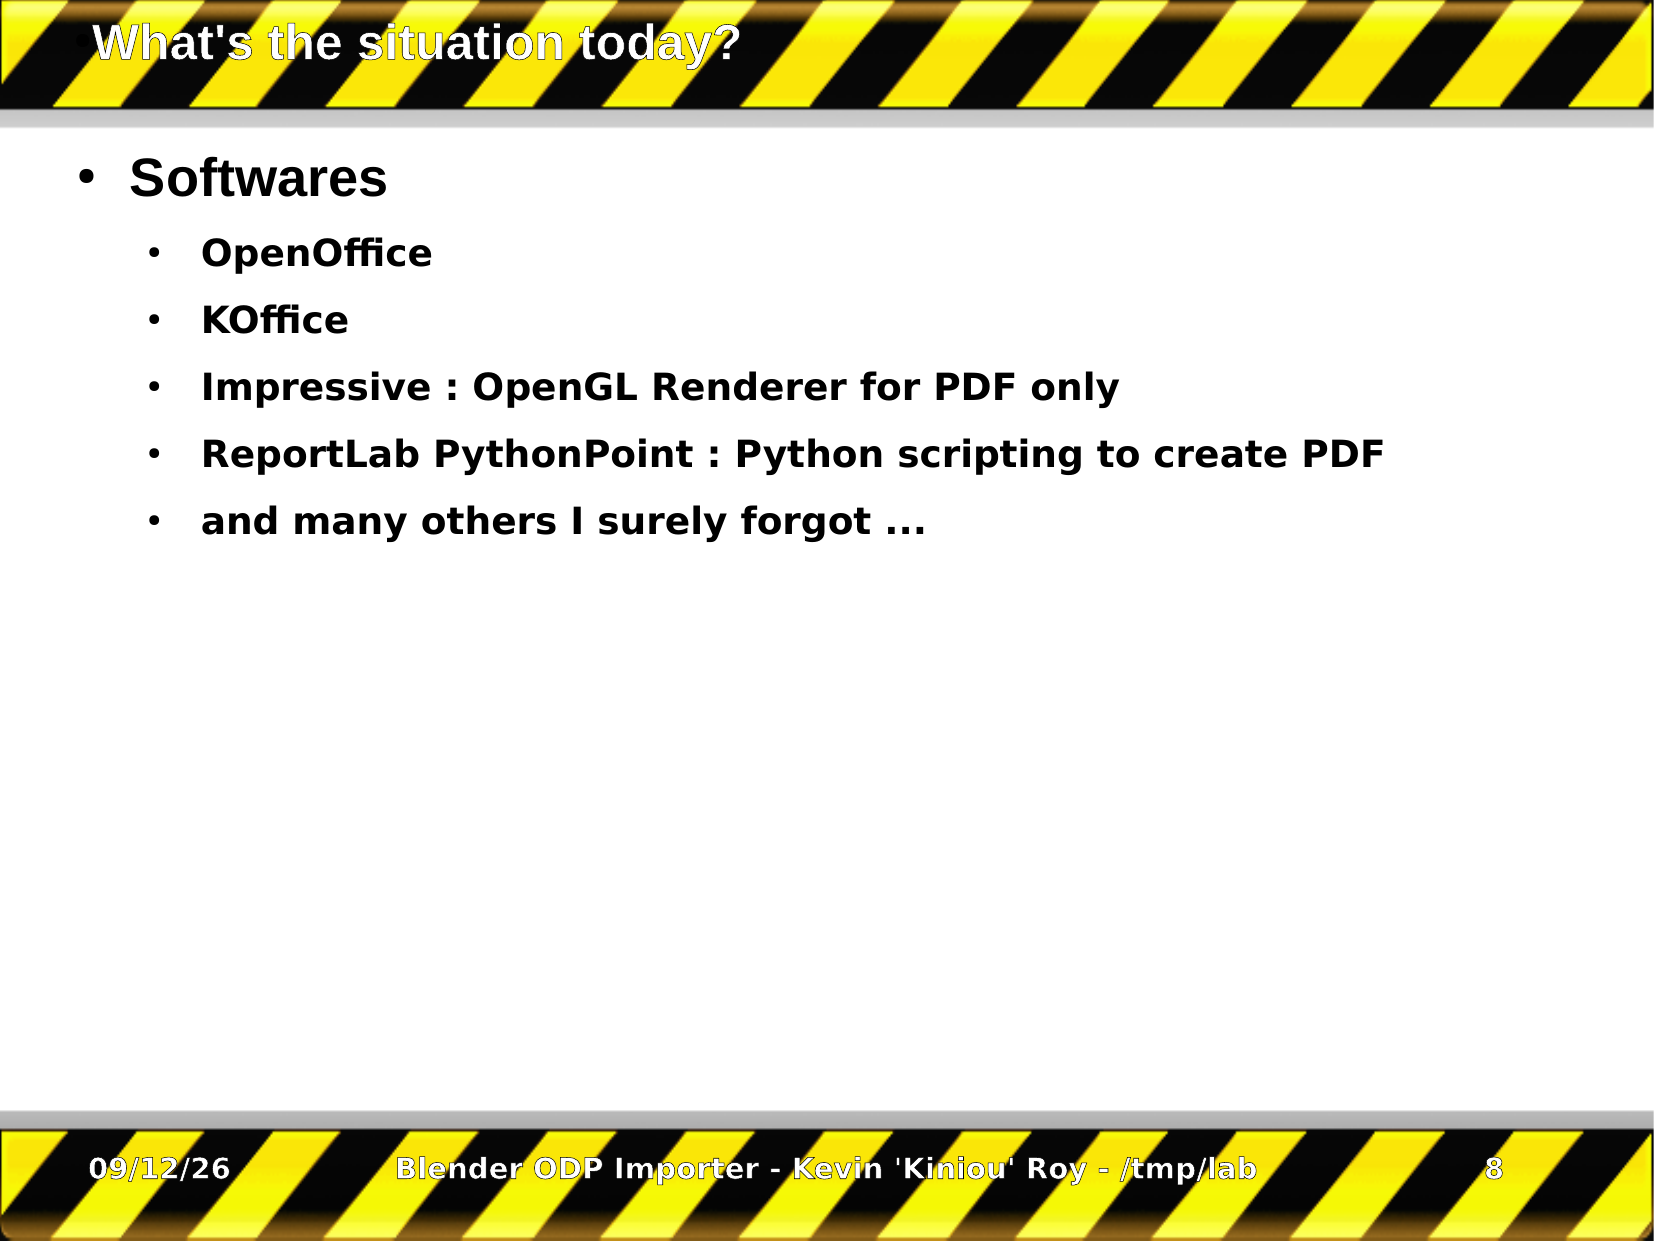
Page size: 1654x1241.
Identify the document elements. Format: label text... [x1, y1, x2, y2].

picture [0, 0, 1654, 1241]
list Softwares OpenOffice KOffice Impressive : OpenGL Renderer for PDF only ReportLab PythonPoint : Python scripting to create PDF and many others I surely forgot ... [59, 147, 1595, 803]
title What's the situation today? [73, 14, 1580, 109]
